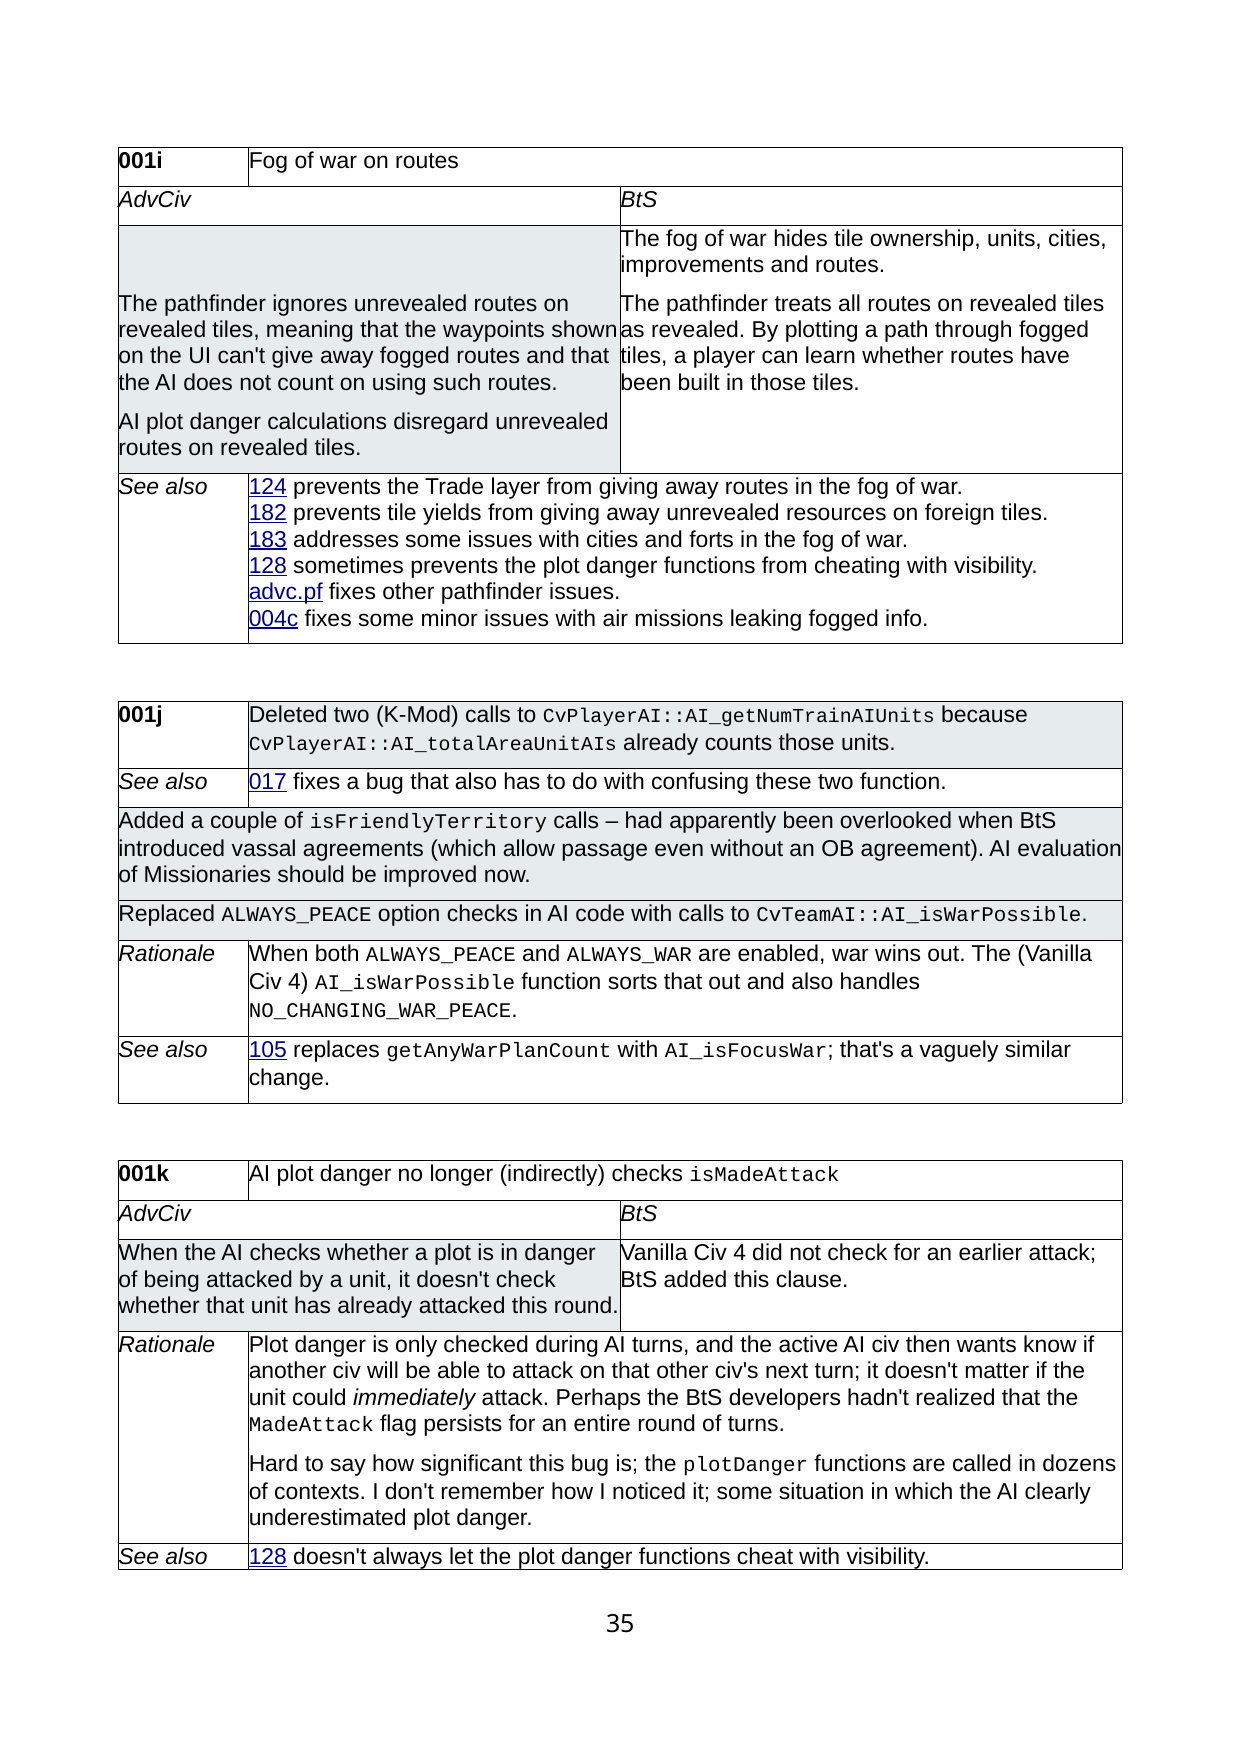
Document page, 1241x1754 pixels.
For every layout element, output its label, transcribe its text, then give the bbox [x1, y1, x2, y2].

table_cell Replaced ALWAYS_PEACE option checks in AI code with calls to CvTeamAI::AI_isWarPossible. [119, 901, 1122, 940]
table_cell 128 doesn't always let the plot danger functions cheat with visibility. [249, 1544, 1122, 1569]
table_header Deleted two (K-Mod) calls to CvPlayerAI::AI_getNumTrainAIUnits because CvPlayerAI::AI_totalAreaUnitAIs already counts those units. [249, 702, 1122, 768]
table_cell See also [119, 769, 248, 807]
table_header Fog of war on routes [249, 148, 1122, 186]
table_cell See also [119, 1037, 248, 1102]
table_cell The pathfinder ignores unrevealed routes on revealed tiles, meaning that the waypoints shown on the UI can't give away fogged routes and that the AI does not count on using such routes. AI plot danger calculations disregard unrevealed routes on revealed tiles. [119, 226, 620, 473]
table_header 001k [119, 1161, 248, 1200]
table_cell AdvCiv [119, 1201, 620, 1239]
table_cell When both ALWAYS_PEACE and ALWAYS_WAR are enabled, war wins out. The (Vanilla Civ 4) AI_isWarPossible function sorts that out and also handles NO_CHANGING_WAR_PEACE. [249, 941, 1122, 1036]
table_cell 124 prevents the Trade layer from giving away routes in the fog of war. 182 prevents tile yields from giving away unrevealed resources on foreign tiles. 183 addresses some issues with cities and forts in the fog of war. 128 sometimes prevents the plot danger functions from cheating with visibility. advc.pf fixes other pathfinder issues. 004c fixes some minor issues with air missions leaking fogged info. [249, 474, 1122, 643]
table_cell Plot danger is only checked during AI turns, and the active AI civ then wants know if another civ will be able to attack on that other civ's next turn; it doesn't matter if the unit could immediately attack. Perhaps the BtS developers hadn't realized that the MadeAttack flag persists for an entire round of turns. Hard to say how significant this bug is; the plotDanger functions are called in dozens of contexts. I don't remember how I noticed it; some situation in which the AI clearly underestimated plot danger. [249, 1332, 1122, 1543]
table_header 001j [119, 702, 248, 768]
table_cell 105 replaces getAnyWarPlanCount with AI_isFocusWar; that's a vaguely similar change. [249, 1037, 1122, 1102]
table_cell See also [119, 474, 248, 643]
table_cell AdvCiv [119, 187, 620, 224]
table_cell The fog of war hides tile ownership, units, cities, improvements and routes. The pathfinder treats all routes on revealed tiles as revealed. By plotting a path through fogged tiles, a player can learn whether routes have been built in those tiles. [621, 226, 1122, 473]
table_cell 017 fixes a bug that also has to do with confusing these two function. [249, 769, 1122, 807]
table_cell Rationale [119, 941, 248, 1036]
table_cell BtS [621, 1201, 1122, 1239]
table_header AI plot danger no longer (indirectly) checks isMadeAttack [249, 1161, 1122, 1200]
table_cell Vanilla Civ 4 did not check for an earlier attack; BtS added this clause. [621, 1240, 1122, 1331]
table_cell See also [119, 1544, 248, 1569]
table_header 001i [119, 148, 248, 186]
table_cell Rationale [119, 1332, 248, 1543]
table_cell When the AI checks whether a plot is in danger of being attacked by a unit, it doesn't check whether that unit has already attacked this round. [119, 1240, 620, 1331]
table_cell Added a couple of isFriendlyTerritory calls – had apparently been overlooked when BtS introduced vassal agreements (which allow passage even without an OB agreement). AI evaluation of Missionaries should be improved now. [119, 808, 1122, 900]
table_cell BtS [621, 187, 1122, 224]
